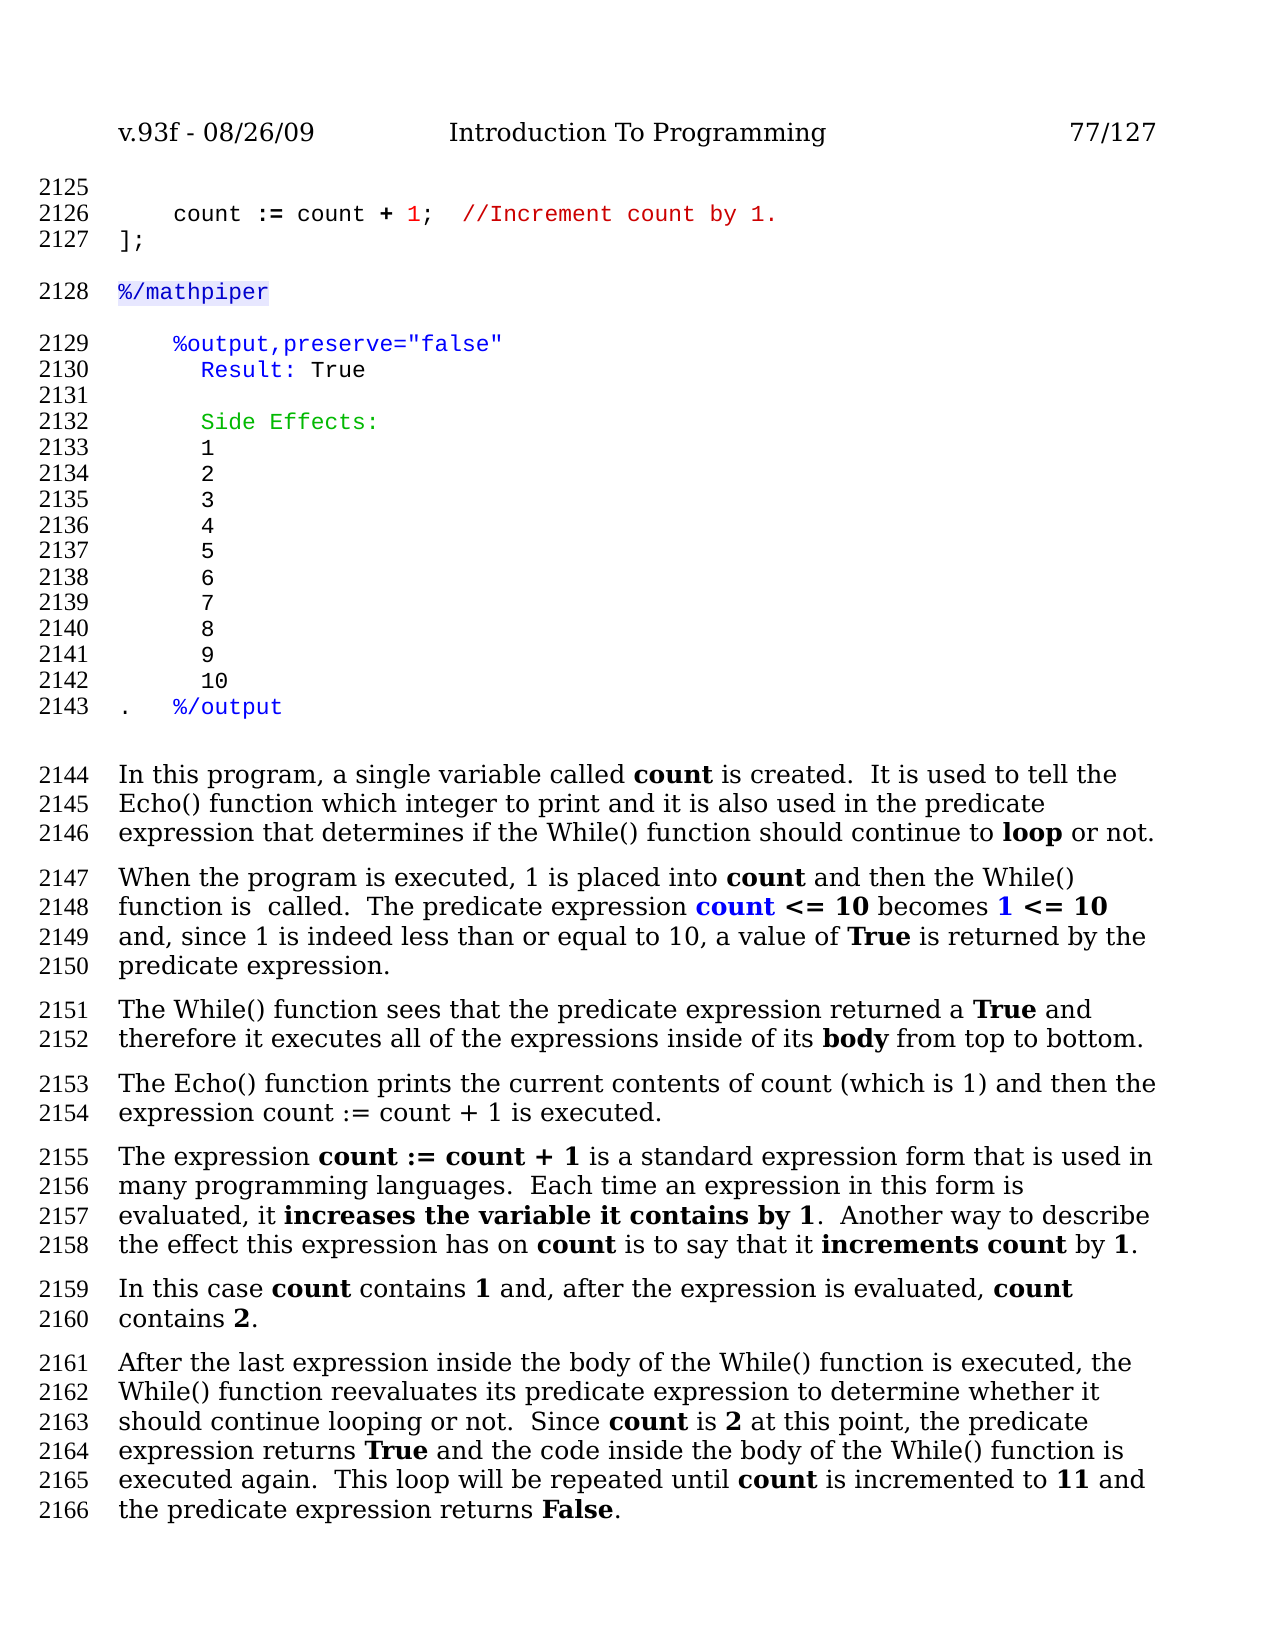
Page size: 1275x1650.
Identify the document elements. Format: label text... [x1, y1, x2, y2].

text The expression count := count + 1 is a standard expression form that is used in many programming languages. Each time an expression in this form is evaluated, it increases the variable it contains by 1. Another way to describe the effect this expression has on count is to say that it increments count by 1. [118, 1142, 1157, 1259]
text 2 [118, 462, 1157, 488]
text 8 [118, 618, 1157, 644]
text 9 [118, 644, 1157, 669]
text In this case count contains 1 and, after the expression is evaluated, count contains 2. [118, 1274, 1157, 1333]
text . %/output [118, 696, 1157, 721]
text 5 [118, 540, 1157, 566]
text 6 [118, 566, 1157, 592]
text 4 [118, 514, 1157, 540]
text ]; [118, 229, 1157, 254]
text Result: True [118, 358, 1157, 384]
text %/mathpiper [118, 281, 1157, 306]
text 1 [118, 436, 1157, 462]
text In this program, a single variable called count is created. It is used to tell the Echo() function which integer to print and it is also used in the predicate expression that determines if the While() function should continue to loop or not. [118, 760, 1157, 848]
text Side Effects: [118, 410, 1157, 436]
text When the program is executed, 1 is placed into count and then the While() function is called. The predicate expression count <= 10 becomes 1 <= 10 and, since 1 is indeed less than or equal to 10, a value of True is returned by the predicate expression. [118, 863, 1157, 980]
text 10 [118, 669, 1157, 696]
text 3 [118, 488, 1157, 514]
text count := count + 1; //Increment count by 1. [118, 203, 1157, 229]
text %output,preserve="false" [118, 332, 1157, 358]
text 7 [118, 592, 1157, 618]
text The While() function sees that the predicate expression returned a True and therefore it executes all of the expressions inside of its body from top to bottom. [118, 995, 1157, 1054]
text After the last expression inside the body of the While() function is executed, the While() function reevaluates its predicate expression to determine whether it should continue looping or not. Since count is 2 at this point, the predicate expression returns True and the code inside the body of the While() function is executed again. This loop will be repeated until count is incremented to 11 and the predicate expression returns False. [118, 1348, 1157, 1524]
text The Echo() function prints the current contents of count (which is 1) and then the expression count := count + 1 is executed. [118, 1069, 1157, 1127]
